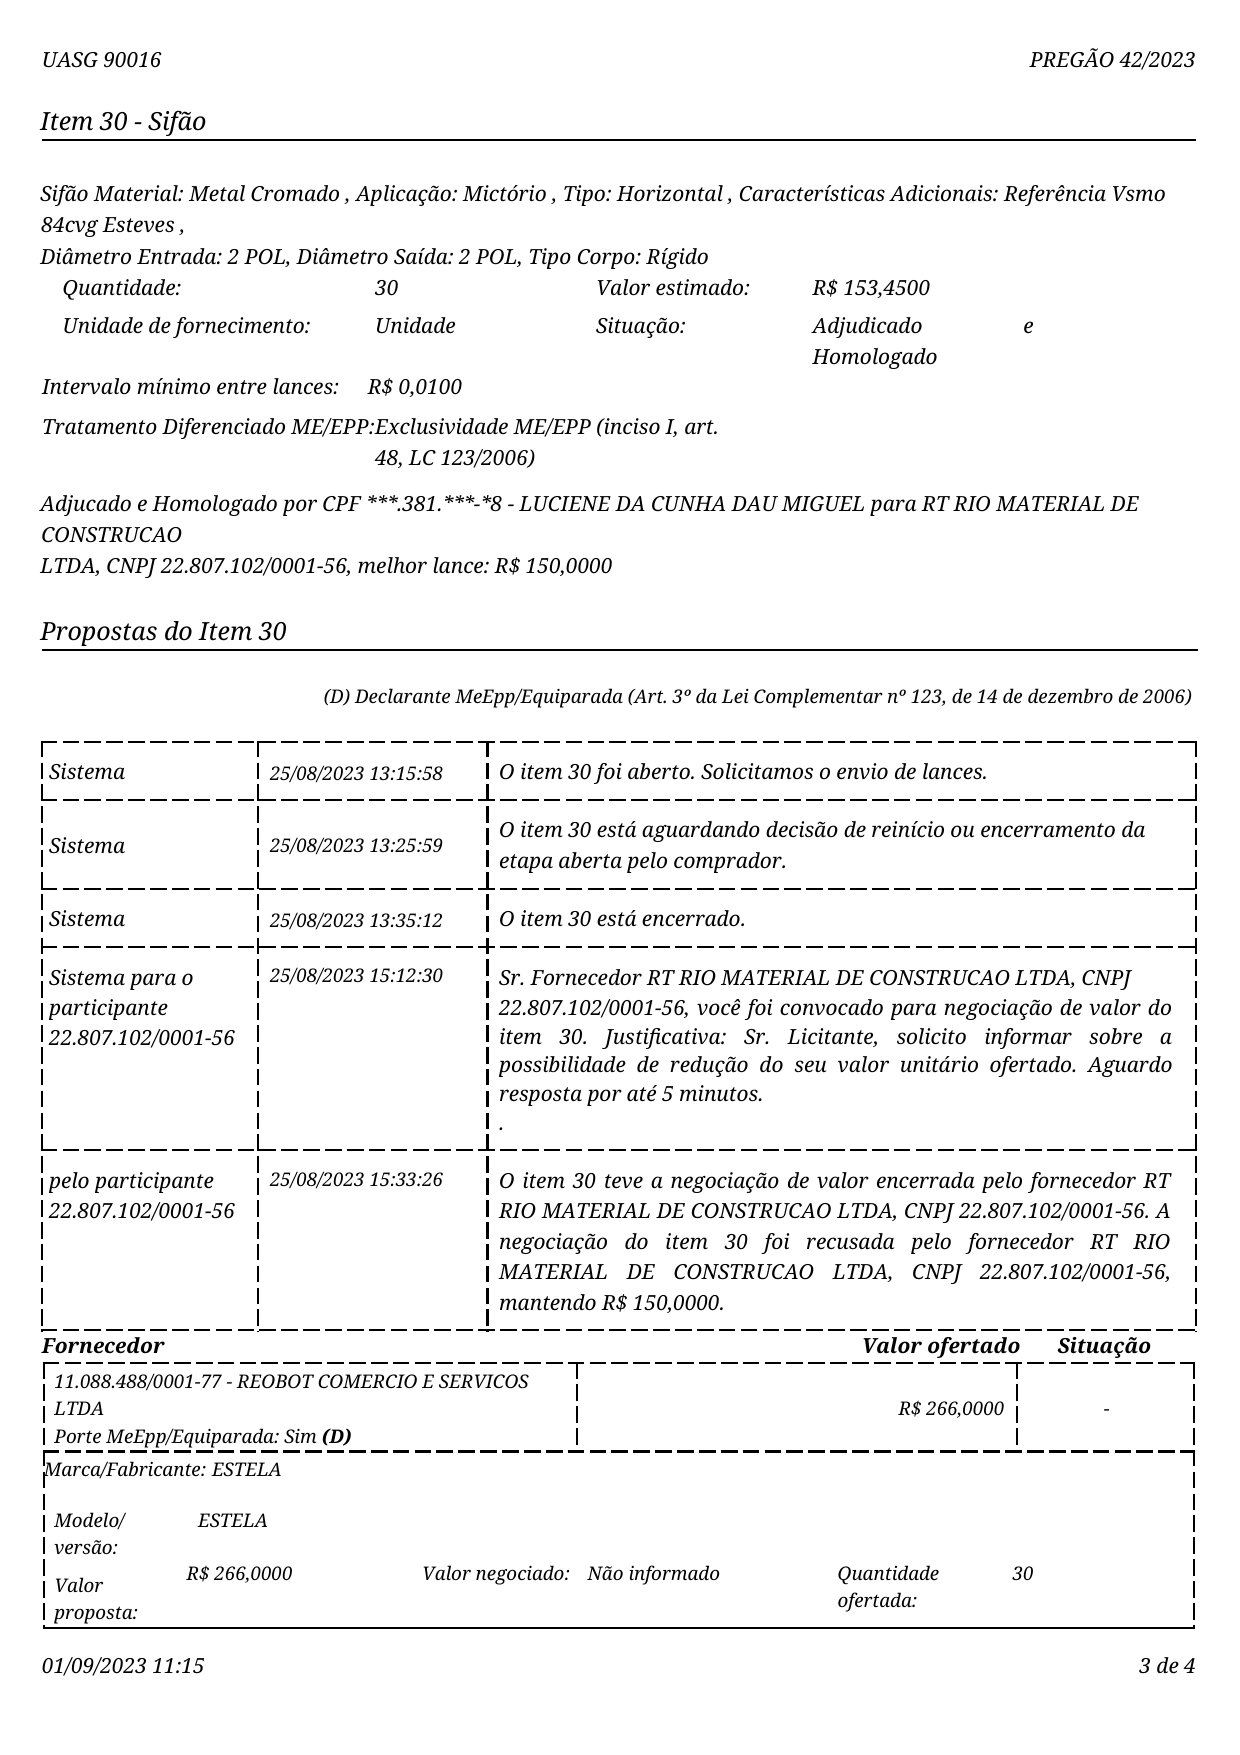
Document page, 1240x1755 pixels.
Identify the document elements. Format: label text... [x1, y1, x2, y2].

table_header 25/08/2023 13:15:58 [258, 741, 487, 799]
table_cell O item 30 está aguardando decisão de reinício ou encerramento da etapa aberta pelo comprador. [488, 799, 1196, 888]
text Tratamento Diferenciado ME/EPP: Exclusividade ME/EPP (inciso I, art. [42, 412, 1198, 440]
table_header R$ 153,4500 Adjudicado e Homologado [813, 273, 1036, 372]
table_cell R$ 266,0000 Valor negociado: [186, 1554, 577, 1627]
table_header Valor estimado: Situação: [596, 273, 812, 372]
table_header - [1017, 1362, 1194, 1450]
text Intervalo mínimo entre lances: R$ 0,0100 [42, 372, 1198, 400]
table_cell Marca/Fabricante: ESTELA [44, 1450, 577, 1503]
text Adjucado e Homologado por CPF ***.381.***-*8 - LUCIENE DA CUNHA DAU MIGUEL para RT RIO MATERIAL DE CONSTRUCAO [40, 489, 1198, 548]
table_cell 25/08/2023 15:33:26 [258, 1149, 487, 1329]
table_cell Sistema [42, 799, 258, 888]
table_cell [577, 1450, 837, 1503]
table_header 11.088.488/0001-77 - REOBOT COMERCIO E SERVICOS LTDA Porte MeEpp/Equiparada: Sim (D) [44, 1362, 577, 1450]
text Fornecedor Valor ofertado Situação [42, 1331, 1198, 1360]
table_header R$ 266,0000 [838, 1362, 1017, 1450]
table_cell [838, 1503, 1194, 1554]
table_header Sistema [42, 741, 258, 799]
text (D) Declarante MeEpp/Equiparada (Art. 3º da Lei Complementar nº 123, de 14 de dezembro de 2006) [42, 683, 1194, 709]
table_cell Sr. Fornecedor RT RIO MATERIAL DE CONSTRUCAO LTDA, CNPJ 22.807.102/0001-56, você foi convocado para negociação de valor do item 30. Justificativa: Sr. Licitante, solicito informar sobre a possibilidade de redução do seu valor unitário ofertado. Aguardo resposta por até 5 minutos. . [488, 946, 1196, 1149]
table_cell [577, 1503, 837, 1554]
table_cell Modelo/versão: Valor proposta: [44, 1503, 186, 1627]
table_cell 25/08/2023 13:25:59 [258, 799, 487, 888]
text Diâmetro Entrada: 2 POL, Diâmetro Saída: 2 POL, Tipo Corpo: Rígido [40, 242, 1198, 270]
table_cell pelo participante 22.807.102/0001-56 [42, 1149, 258, 1329]
table_header [577, 1362, 837, 1450]
table_header Quantidade: Unidade de fornecimento: [63, 273, 375, 372]
table_cell [838, 1450, 1194, 1503]
table_cell Sistema para o participante 22.807.102/0001-56 [42, 946, 258, 1149]
table_cell O item 30 está encerrado. [488, 888, 1196, 946]
text Sifão Material: Metal Cromado , Aplicação: Mictório , Tipo: Horizontal , Características Adicionais: Referência Vsmo 84cvg Esteves , [40, 179, 1198, 239]
table_cell Sistema [42, 888, 258, 946]
text Item 30 - Sifão [40, 104, 1198, 138]
table_header 30 Unidade [375, 273, 596, 372]
text 48, LC 123/2006) [375, 443, 1198, 471]
table_cell Quantidade ofertada: [838, 1554, 1002, 1627]
table_cell 25/08/2023 13:35:12 [258, 888, 487, 946]
table_header O item 30 foi aberto. Solicitamos o envio de lances. [488, 741, 1196, 799]
text Propostas do Item 30 [40, 614, 1198, 648]
text LTDA, CNPJ 22.807.102/0001-56, melhor lance: R$ 150,0000 [40, 551, 1198, 580]
table_cell 25/08/2023 15:12:30 [258, 946, 487, 1149]
table_cell ESTELA [186, 1503, 577, 1554]
table_cell 30 [1002, 1554, 1194, 1627]
table_cell Não informado [577, 1554, 837, 1627]
table_cell O item 30 teve a negociação de valor encerrada pelo fornecedor RT RIO MATERIAL DE CONSTRUCAO LTDA, CNPJ 22.807.102/0001-56. A negociação do item 30 foi recusada pelo fornecedor RT RIO MATERIAL DE CONSTRUCAO LTDA, CNPJ 22.807.102/0001-56, mantendo R$ 150,0000. [488, 1149, 1196, 1329]
